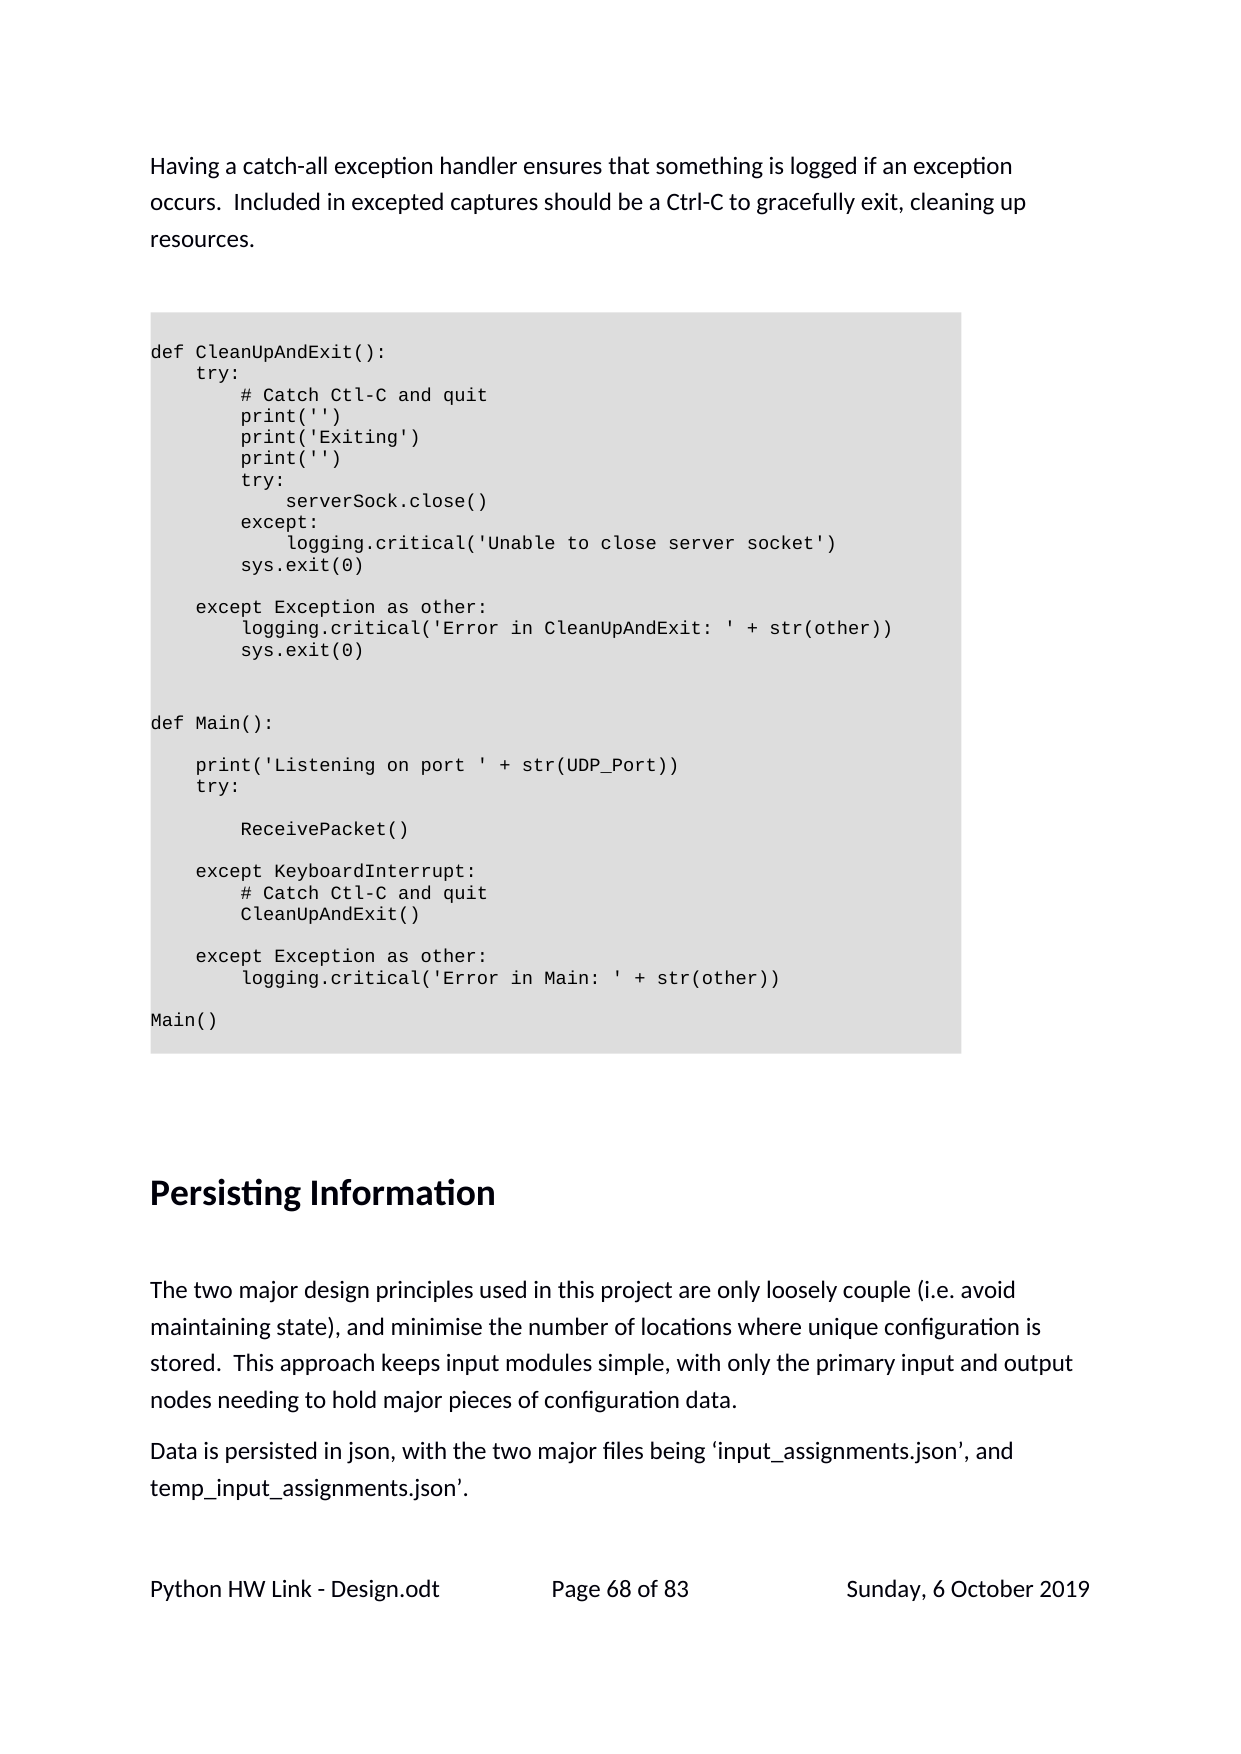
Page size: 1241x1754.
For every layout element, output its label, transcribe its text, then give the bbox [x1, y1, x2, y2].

text The two major design principles used in this project are only loosely couple (i.e. avoid maintaining state), and minimise the number of locations where unique configuration is stored. This approach keeps input modules simple, with only the primary input and output nodes needing to hold major pieces of configuration data. [150, 1274, 1090, 1414]
subtitle Persisting Information [150, 1169, 1090, 1215]
text Data is persisted in json, with the two major files being ‘input_assignments.json’, and temp_input_assignments.json’. [150, 1435, 1090, 1502]
text Having a catch-all exception handler ensures that something is logged if an exception occurs. Included in excepted captures should be a Ctrl-C to gracefully exit, cleaning up resources. [150, 150, 1090, 254]
